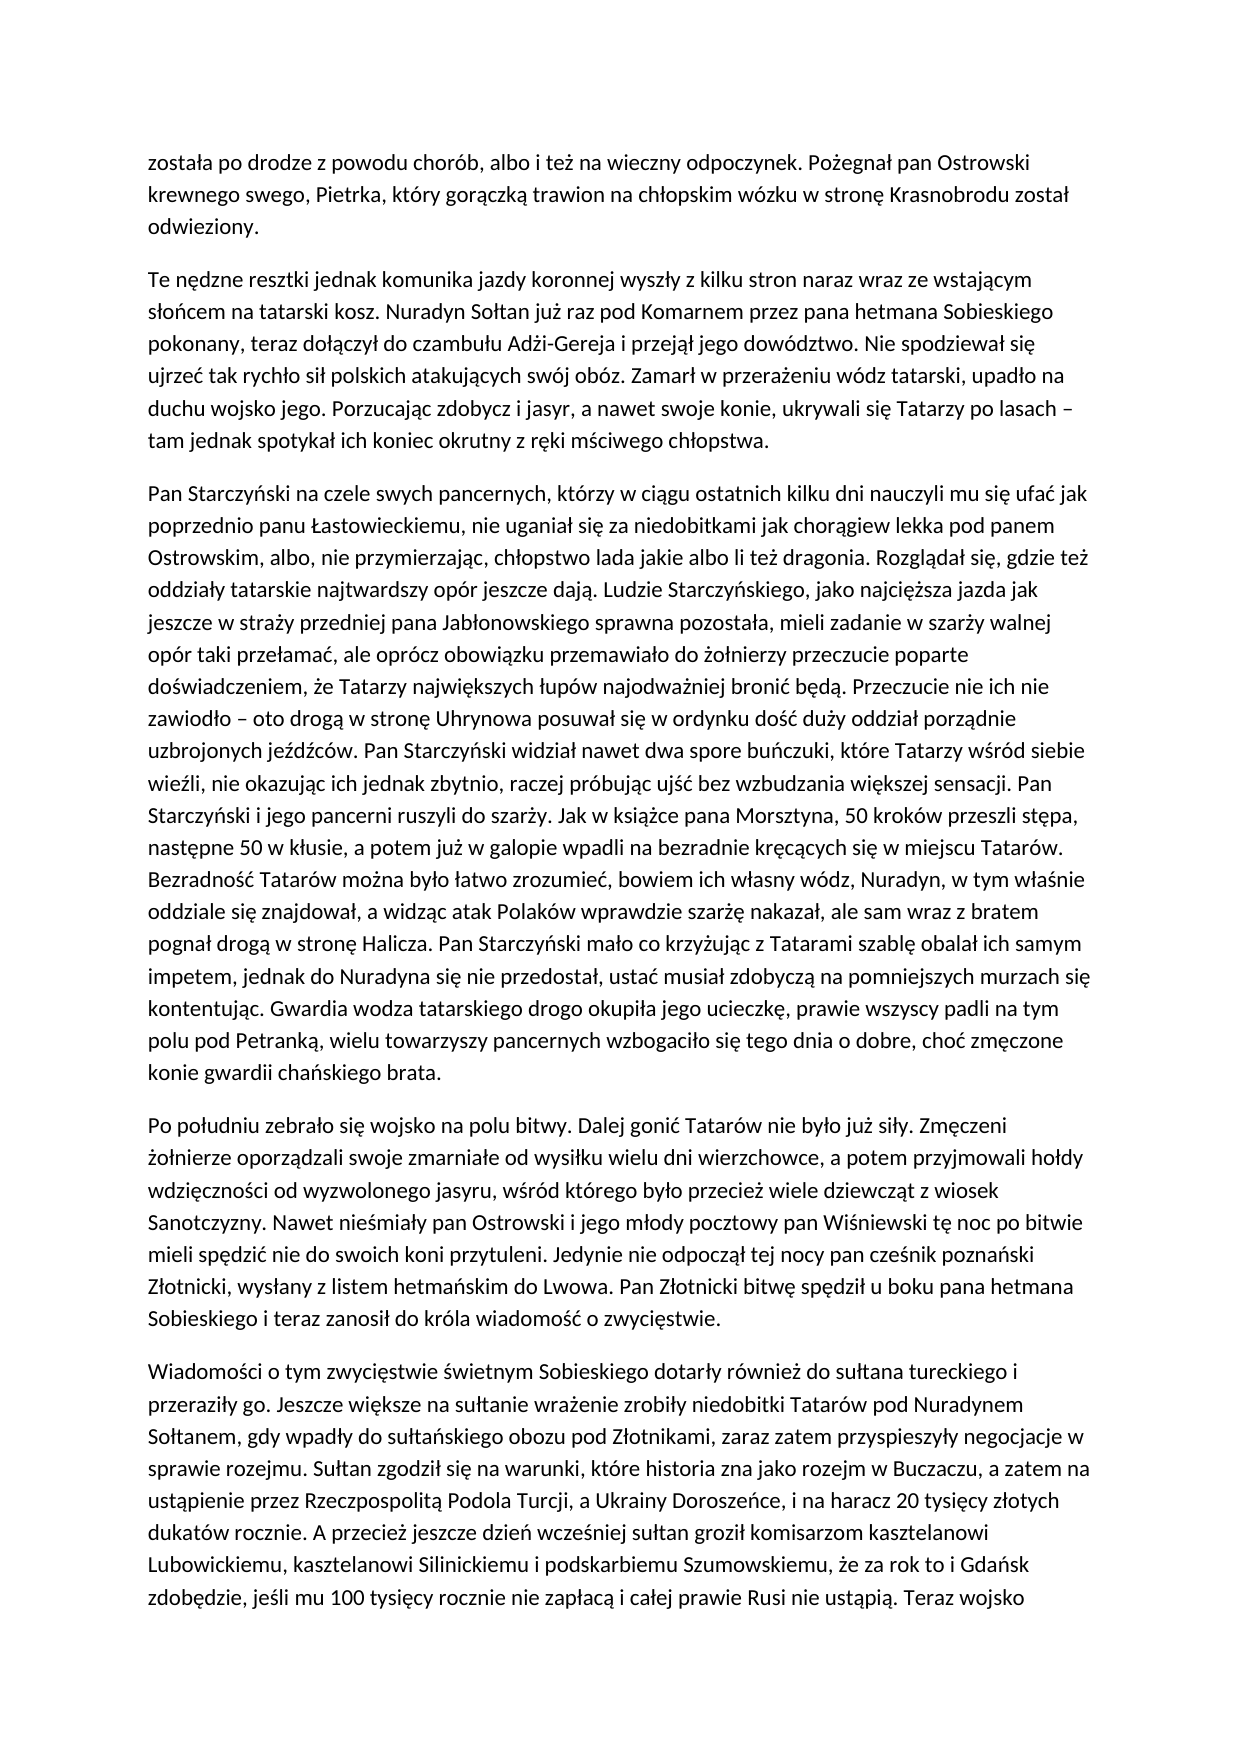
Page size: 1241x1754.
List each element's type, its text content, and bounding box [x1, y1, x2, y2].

text została po drodze z powodu chorób, albo i też na wieczny odpoczynek. Pożegnał pan Ostrowski krewnego swego, Pietrka, który gorączką trawion na chłopskim wózku w stronę Krasnobrodu został odwieziony. [148, 148, 1093, 240]
text Po południu zebrało się wojsko na polu bitwy. Dalej gonić Tatarów nie było już siły. Zmęczeni żołnierze oporządzali swoje zmarniałe od wysiłku wielu dni wierzchowce, a potem przyjmowali hołdy wdzięczności od wyzwolonego jasyru, wśród którego było przecież wiele dziewcząt z wiosek Sanotczyzny. Nawet nieśmiały pan Ostrowski i jego młody pocztowy pan Wiśniewski tę noc po bitwie mieli spędzić nie do swoich koni przytuleni. Jedynie nie odpoczął tej nocy pan cześnik poznański Złotnicki, wysłany z listem hetmańskim do Lwowa. Pan Złotnicki bitwę spędził u boku pana hetmana Sobieskiego i teraz zanosił do króla wiadomość o zwycięstwie. [148, 1111, 1093, 1332]
text Wiadomości o tym zwycięstwie świetnym Sobieskiego dotarły również do sułtana tureckiego i przeraziły go. Jeszcze większe na sułtanie wrażenie zrobiły niedobitki Tatarów pod Nuradynem Sołtanem, gdy wpadły do sułtańskiego obozu pod Złotnikami, zaraz zatem przyspieszyły negocjacje w sprawie rozejmu. Sułtan zgodził się na warunki, które historia zna jako rozejm w Buczaczu, a zatem na ustąpienie przez Rzeczpospolitą Podola Turcji, a Ukrainy Doroszeńce, i na haracz 20 tysięcy złotych dukatów rocznie. A przecież jeszcze dzień wcześniej sułtan groził komisarzom kasztelanowi Lubowickiemu, kasztelanowi Silinickiemu i podskarbiemu Szumowskiemu, że za rok to i Gdańsk zdobędzie, jeśli mu 100 tysięcy rocznie nie zapłacą i całej prawie Rusi nie ustąpią. Teraz wojsko [148, 1357, 1093, 1611]
text Pan Starczyński na czele swych pancernych, którzy w ciągu ostatnich kilku dni nauczyli mu się ufać jak poprzednio panu Łastowieckiemu, nie uganiał się za niedobitkami jak chorągiew lekka pod panem Ostrowskim, albo, nie przymierzając, chłopstwo lada jakie albo li też dragonia. Rozglądał się, gdzie też oddziały tatarskie najtwardszy opór jeszcze dają. Ludzie Starczyńskiego, jako najcięższa jazda jak jeszcze w straży przedniej pana Jabłonowskiego sprawna pozostała, mieli zadanie w szarży walnej opór taki przełamać, ale oprócz obowiązku przemawiało do żołnierzy przeczucie poparte doświadczeniem, że Tatarzy największych łupów najodważniej bronić będą. Przeczucie nie ich nie zawiodło – oto drogą w stronę Uhrynowa posuwał się w ordynku dość duży oddział porządnie uzbrojonych jeźdźców. Pan Starczyński widział nawet dwa spore buńczuki, które Tatarzy wśród siebie wieźli, nie okazując ich jednak zbytnio, raczej próbując ujść bez wzbudzania większej sensacji. Pan Starczyński i jego pancerni ruszyli do szarży. Jak w książce pana Morsztyna, 50 kroków przeszli stępa, następne 50 w kłusie, a potem już w galopie wpadli na bezradnie kręcących się w miejscu Tatarów. Bezradność Tatarów można było łatwo zrozumieć, bowiem ich własny wódz, Nuradyn, w tym właśnie oddziale się znajdował, a widząc atak Polaków wprawdzie szarżę nakazał, ale sam wraz z bratem pognał drogą w stronę Halicza. Pan Starczyński mało co krzyżując z Tatarami szablę obalał ich samym impetem, jednak do Nuradyna się nie przedostał, ustać musiał zdobyczą na pomniejszych murzach się kontentując. Gwardia wodza tatarskiego drogo okupiła jego ucieczkę, prawie wszyscy padli na tym polu pod Petranką, wielu towarzyszy pancernych wzbogaciło się tego dnia o dobre, choć zmęczone konie gwardii chańskiego brata. [148, 479, 1093, 1086]
text Te nędzne resztki jednak komunika jazdy koronnej wyszły z kilku stron naraz wraz ze wstającym słońcem na tatarski kosz. Nuradyn Sołtan już raz pod Komarnem przez pana hetmana Sobieskiego pokonany, teraz dołączył do czambułu Adżi-Gereja i przejął jego dowództwo. Nie spodziewał się ujrzeć tak rychło sił polskich atakujących swój obóz. Zamarł w przerażeniu wódz tatarski, upadło na duchu wojsko jego. Porzucając zdobycz i jasyr, a nawet swoje konie, ukrywali się Tatarzy po lasach – tam jednak spotykał ich koniec okrutny z ręki mściwego chłopstwa. [148, 265, 1093, 454]
